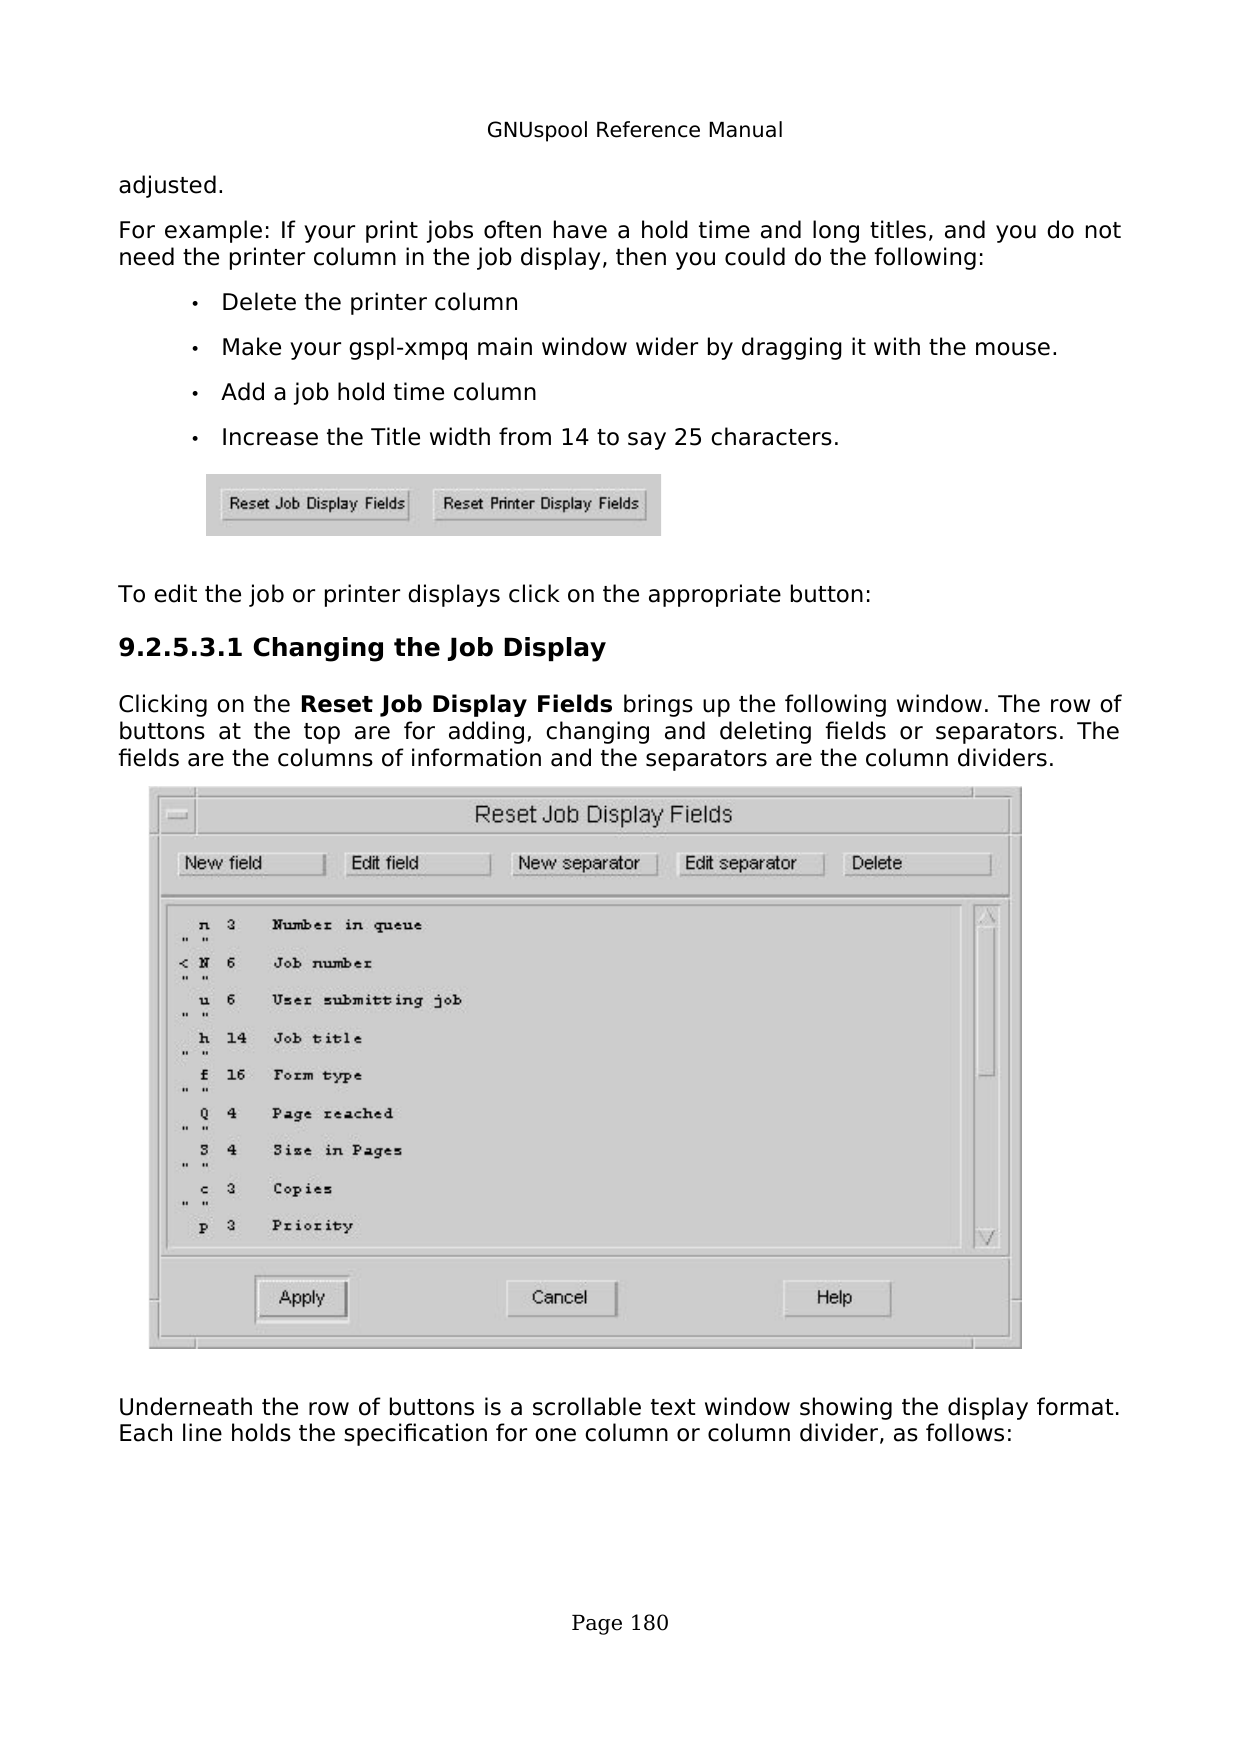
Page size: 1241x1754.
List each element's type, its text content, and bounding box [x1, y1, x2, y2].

list Make your gspl-xmpq main window wider by dragging it with the mouse. [192, 334, 1122, 361]
list Increase the Title width from 14 to say 25 characters. [192, 424, 1122, 451]
subtitle Changing the Job Display [118, 633, 1122, 662]
text Clicking on the Reset Job Display Fields brings up the following window. The row of buttons at the top are for adding, changing and deleting fields or separators. The fields are the columns of information and the separators are the column dividers. [118, 692, 1122, 772]
text To edit the job or printer displays click on the appropriate button: [118, 581, 1122, 608]
text adjusted. [118, 172, 1122, 199]
text Underneath the row of buttons is a scrollable text window showing the display format. Each line holds the specification for one column or column divider, as follows: [118, 1394, 1122, 1447]
list Delete the printer column [192, 289, 1122, 316]
picture [148, 786, 1022, 1349]
text For example: If your print jobs often have a hold time and long titles, and you do not need the printer column in the job display, then you could do the following: [118, 217, 1122, 271]
picture [206, 474, 662, 536]
list Add a job hold time column [192, 379, 1122, 406]
